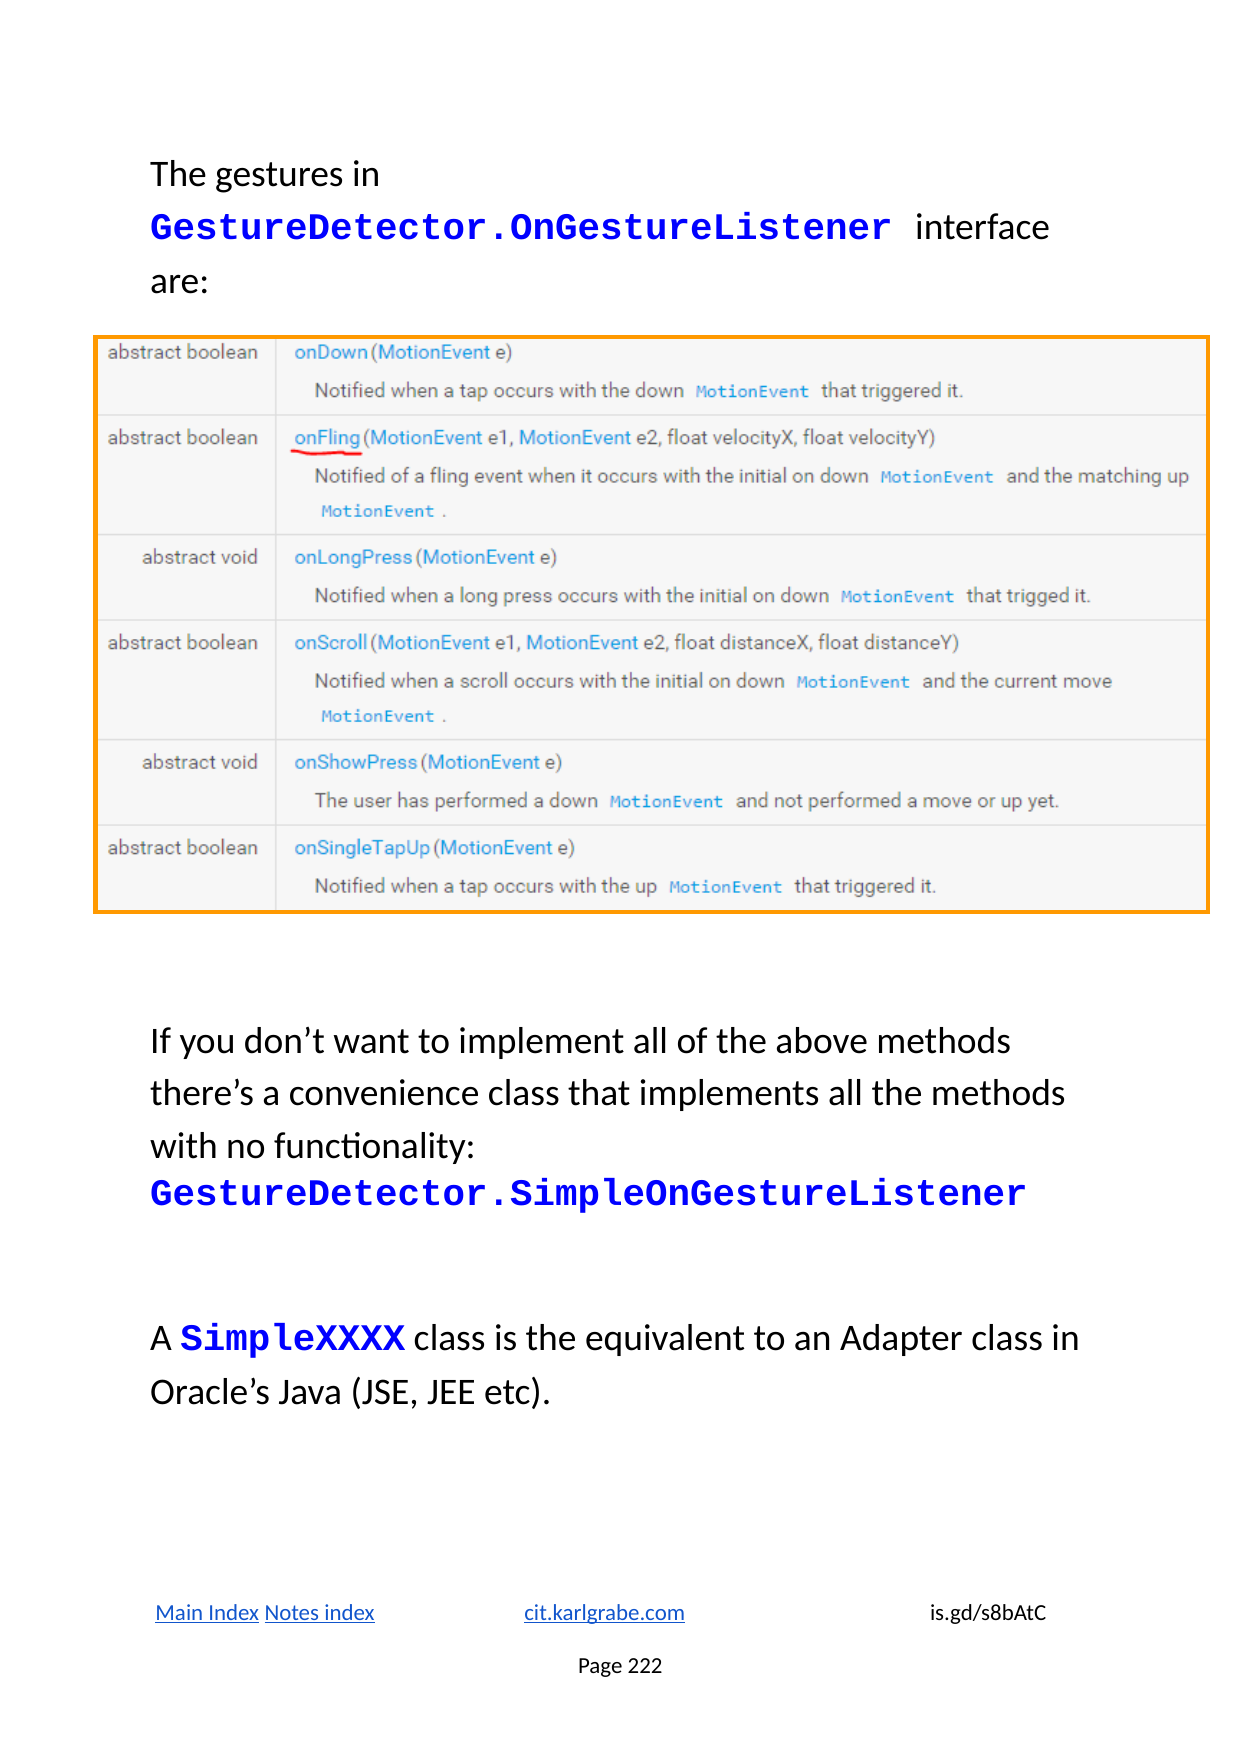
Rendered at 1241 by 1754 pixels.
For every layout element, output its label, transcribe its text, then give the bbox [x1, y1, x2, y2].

text A SimpleXXXX class is the equivalent to an Adapter class in Oracle’s Java (JSE, JEE etc). [150, 1314, 1090, 1414]
text The gestures in GestureDetector.OnGestureListener interface are: [150, 150, 1090, 303]
picture [98, 339, 1206, 910]
text If you don’t want to implement all of the above methods there’s a convenience class that implements all the methods with no functionality: GestureDetector.SimpleOnGestureListener [150, 1017, 1090, 1217]
